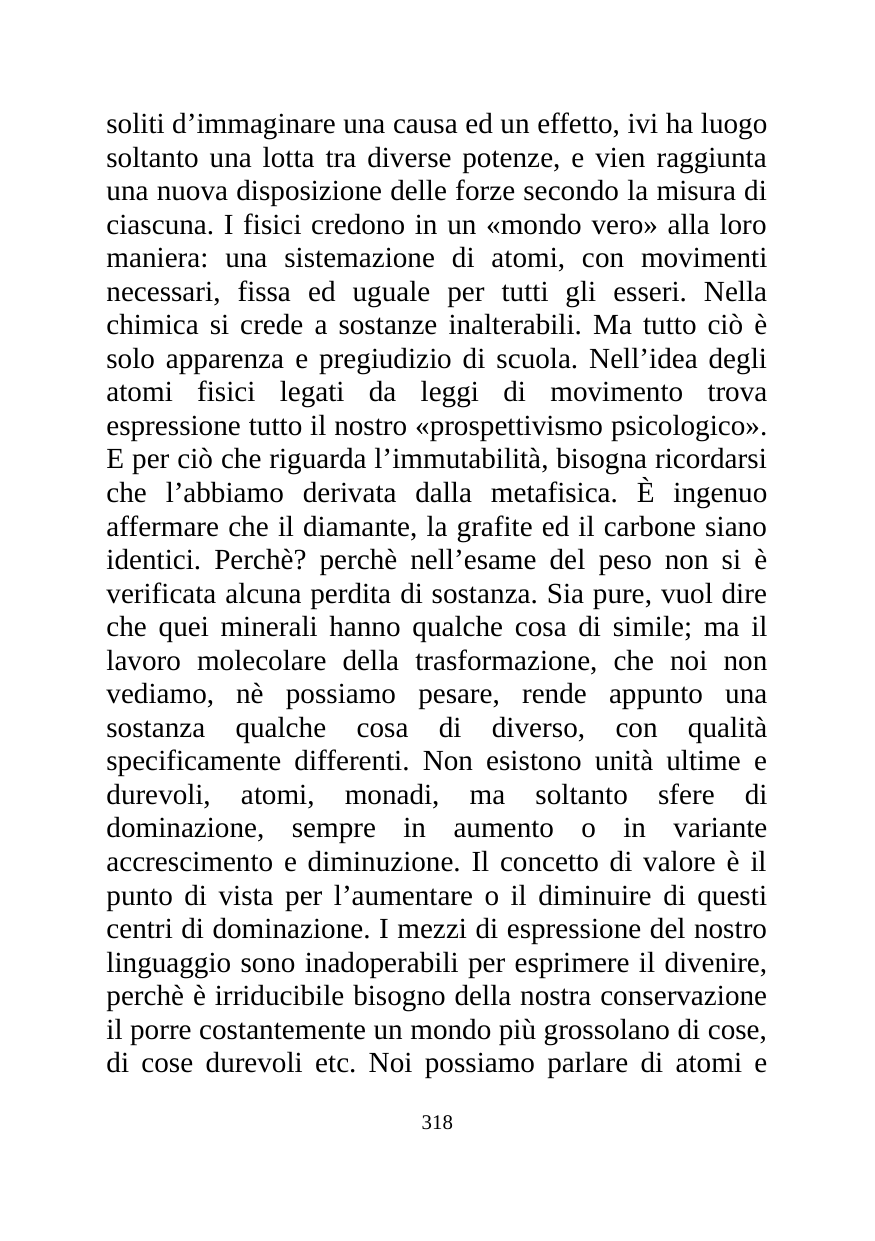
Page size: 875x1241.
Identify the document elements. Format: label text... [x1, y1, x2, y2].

text soliti d’immaginare una causa ed un effetto, ivi ha luogo soltanto una lotta tra diverse potenze, e vien raggiunta una nuova disposizione delle forze secondo la misura di ciascuna. I fisici credono in un «mondo vero» alla loro maniera: una sistemazione di atomi, con movimenti necessari, fissa ed uguale per tutti gli esseri. Nella chimica si crede a sostanze inalterabili. Ma tutto ciò è solo apparenza e pregiudizio di scuola. Nell’idea degli atomi fisici legati da leggi di movimento trova espressione tutto il nostro «prospettivismo psicologico». E per ciò che riguarda l’immutabilità, bisogna ricordarsi che l’abbiamo derivata dalla metafisica. È ingenuo affermare che il diamante, la grafite ed il carbone siano identici. Perchè? perchè nell’esame del peso non si è verificata alcuna perdita di sostanza. Sia pure, vuol dire che quei minerali hanno qualche cosa di simile; ma il lavoro molecolare della trasformazione, che noi non vediamo, nè possiamo pesare, rende appunto una sostanza qualche cosa di diverso, con qualità specificamente differenti. Non esistono unità ultime e durevoli, atomi, monadi, ma soltanto sfere di dominazione, sempre in aumento o in variante accrescimento e diminuzione. Il concetto di valore è il punto di vista per l’aumentare o il diminuire di questi centri di dominazione. I mezzi di espressione del nostro linguaggio sono inadoperabili per esprimere il divenire, perchè è irriducibile bisogno della nostra conservazione il porre costantemente un mondo più grossolano di cose, di cose durevoli etc. Noi possiamo parlare di atomi e [106, 106, 768, 1079]
